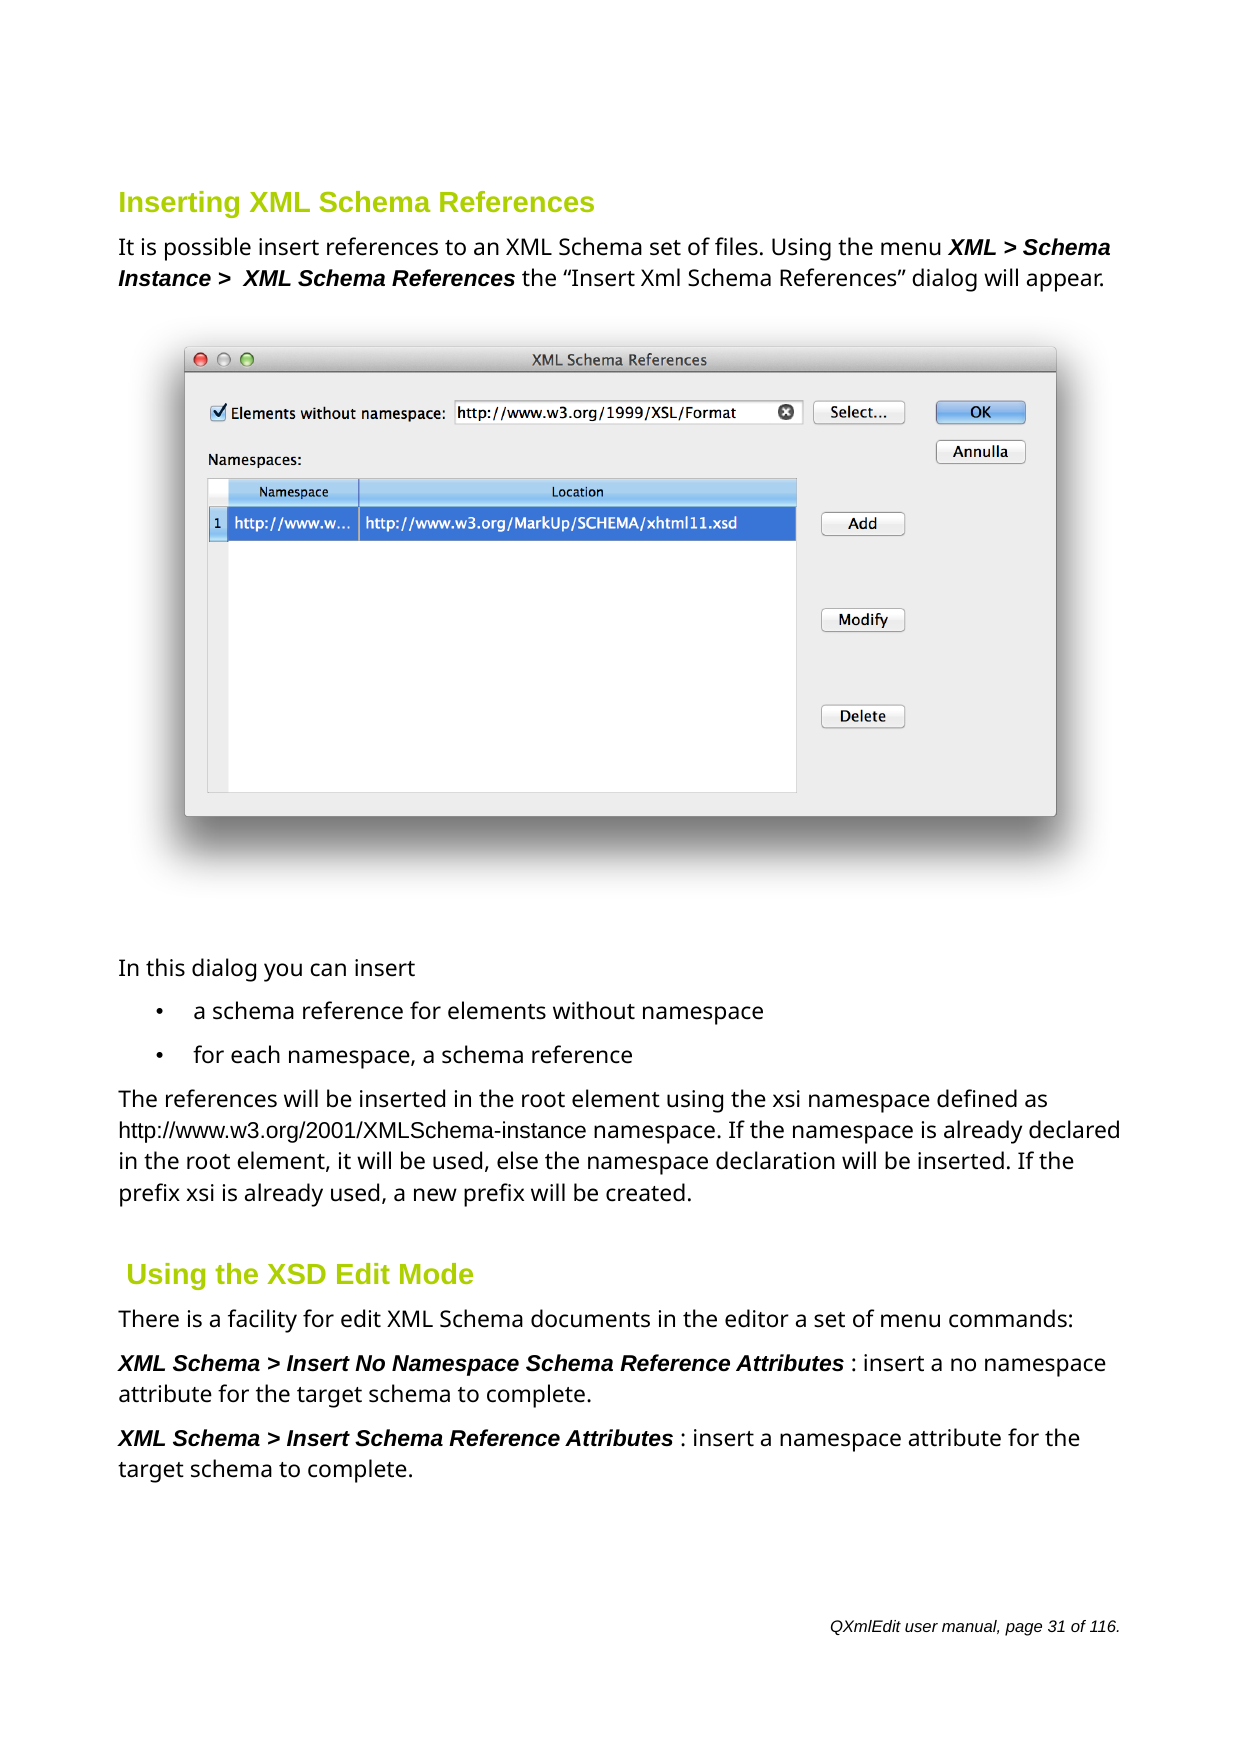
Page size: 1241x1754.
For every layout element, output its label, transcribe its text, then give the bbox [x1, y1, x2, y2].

text It is possible insert references to an XML Schema set of files. Using the menu XML > Schema Instance > XML Schema References the “Insert Xml Schema References” dialog will appear. [118, 231, 1122, 294]
text The references will be inserted in the root element using the xsi namespace defined as http://www.w3.org/2001/XMLSchema-instance namespace. If the namespace is already declared in the root element, it will be used, else the namespace declaration will be inserted. If the prefix xsi is already used, a new prefix will be created. [118, 1083, 1122, 1208]
subtitle Using the XSD Edit Mode [118, 1257, 1122, 1290]
text XML Schema > Insert Schema Reference Attributes : insert a namespace attribute for the target schema to complete. [118, 1422, 1122, 1484]
list a schema reference for elements without namespace [156, 995, 1122, 1026]
subtitle Inserting XML Schema References [118, 185, 1122, 219]
text In this dialog you can insert [118, 951, 1122, 983]
text XML Schema > Insert No Namespace Schema Reference Attributes : insert a no namespace attribute for the target schema to complete. [118, 1347, 1122, 1409]
list for each namespace, a schema reference [156, 1039, 1122, 1070]
picture [118, 306, 1122, 908]
text There is a facility for edit XML Schema documents in the editor a set of menu commands: [118, 1303, 1122, 1334]
